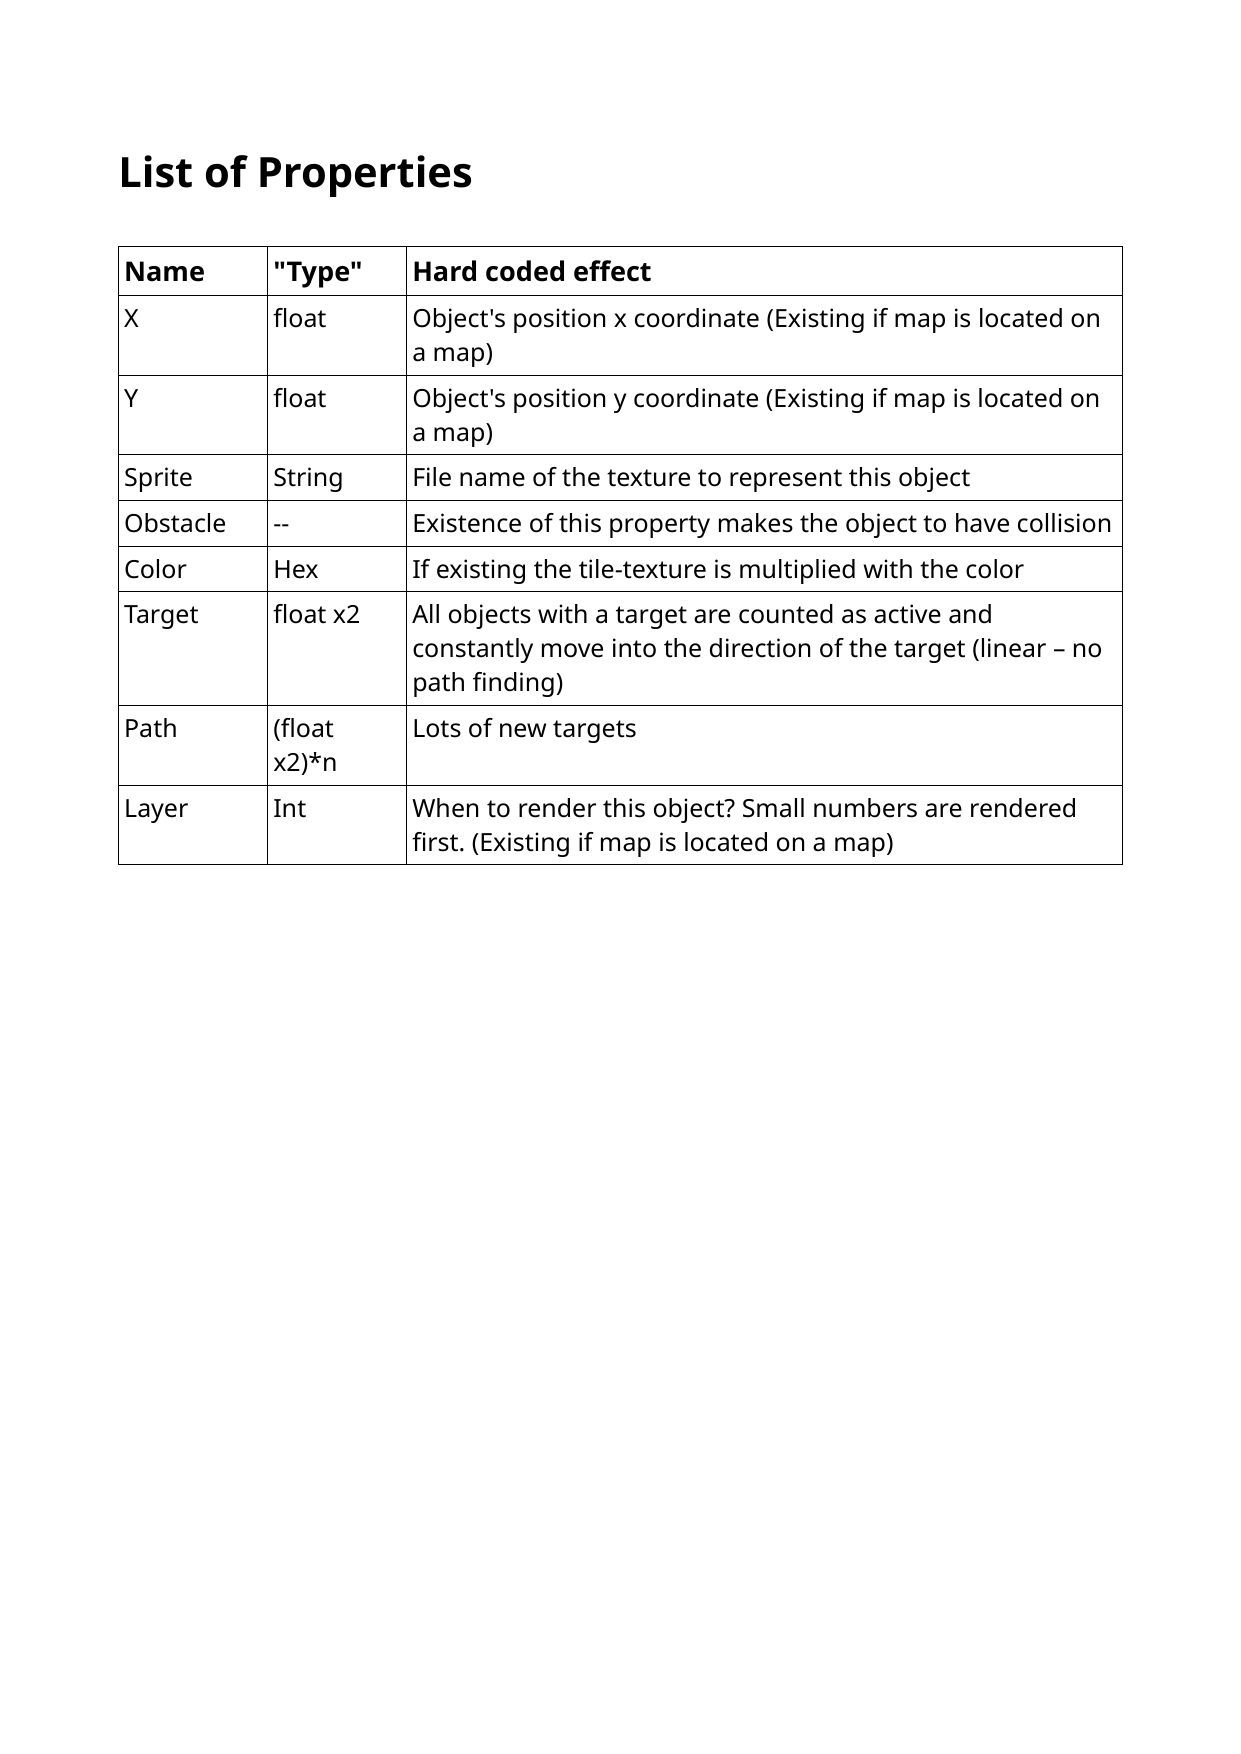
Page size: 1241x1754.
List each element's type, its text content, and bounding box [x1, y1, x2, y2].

table_cell -- [268, 501, 406, 546]
table_cell Existence of this property makes the object to have collision [407, 501, 1122, 546]
table_cell Int [268, 786, 406, 864]
table_header Hard coded effect [407, 247, 1122, 295]
table_cell Object's position x coordinate (Existing if map is located on a map) [407, 296, 1122, 374]
table_cell X [119, 296, 267, 374]
table_cell Obstacle [119, 501, 267, 546]
table_cell (float x2)*n [268, 706, 406, 784]
table_cell Object's position y coordinate (Existing if map is located on a map) [407, 376, 1122, 454]
subtitle List of Properties [118, 143, 1122, 200]
table_cell Hex [268, 547, 406, 591]
table_header "Type" [268, 247, 406, 295]
table_cell Layer [119, 786, 267, 864]
table_cell float x2 [268, 592, 406, 705]
table_cell When to render this object? Small numbers are rendered first. (Existing if map is located on a map) [407, 786, 1122, 864]
table_cell Sprite [119, 455, 267, 500]
table_cell float [268, 376, 406, 454]
table_cell float [268, 296, 406, 374]
table_header Name [119, 247, 267, 295]
table_cell All objects with a target are counted as active and constantly move into the direction of the target (linear – no path finding) [407, 592, 1122, 705]
table_cell Color [119, 547, 267, 591]
table_cell File name of the texture to represent this object [407, 455, 1122, 500]
table_cell Path [119, 706, 267, 784]
table_cell String [268, 455, 406, 500]
table_cell Target [119, 592, 267, 705]
table_cell If existing the tile-texture is multiplied with the color [407, 547, 1122, 591]
table_cell Y [119, 376, 267, 454]
table_cell Lots of new targets [407, 706, 1122, 784]
